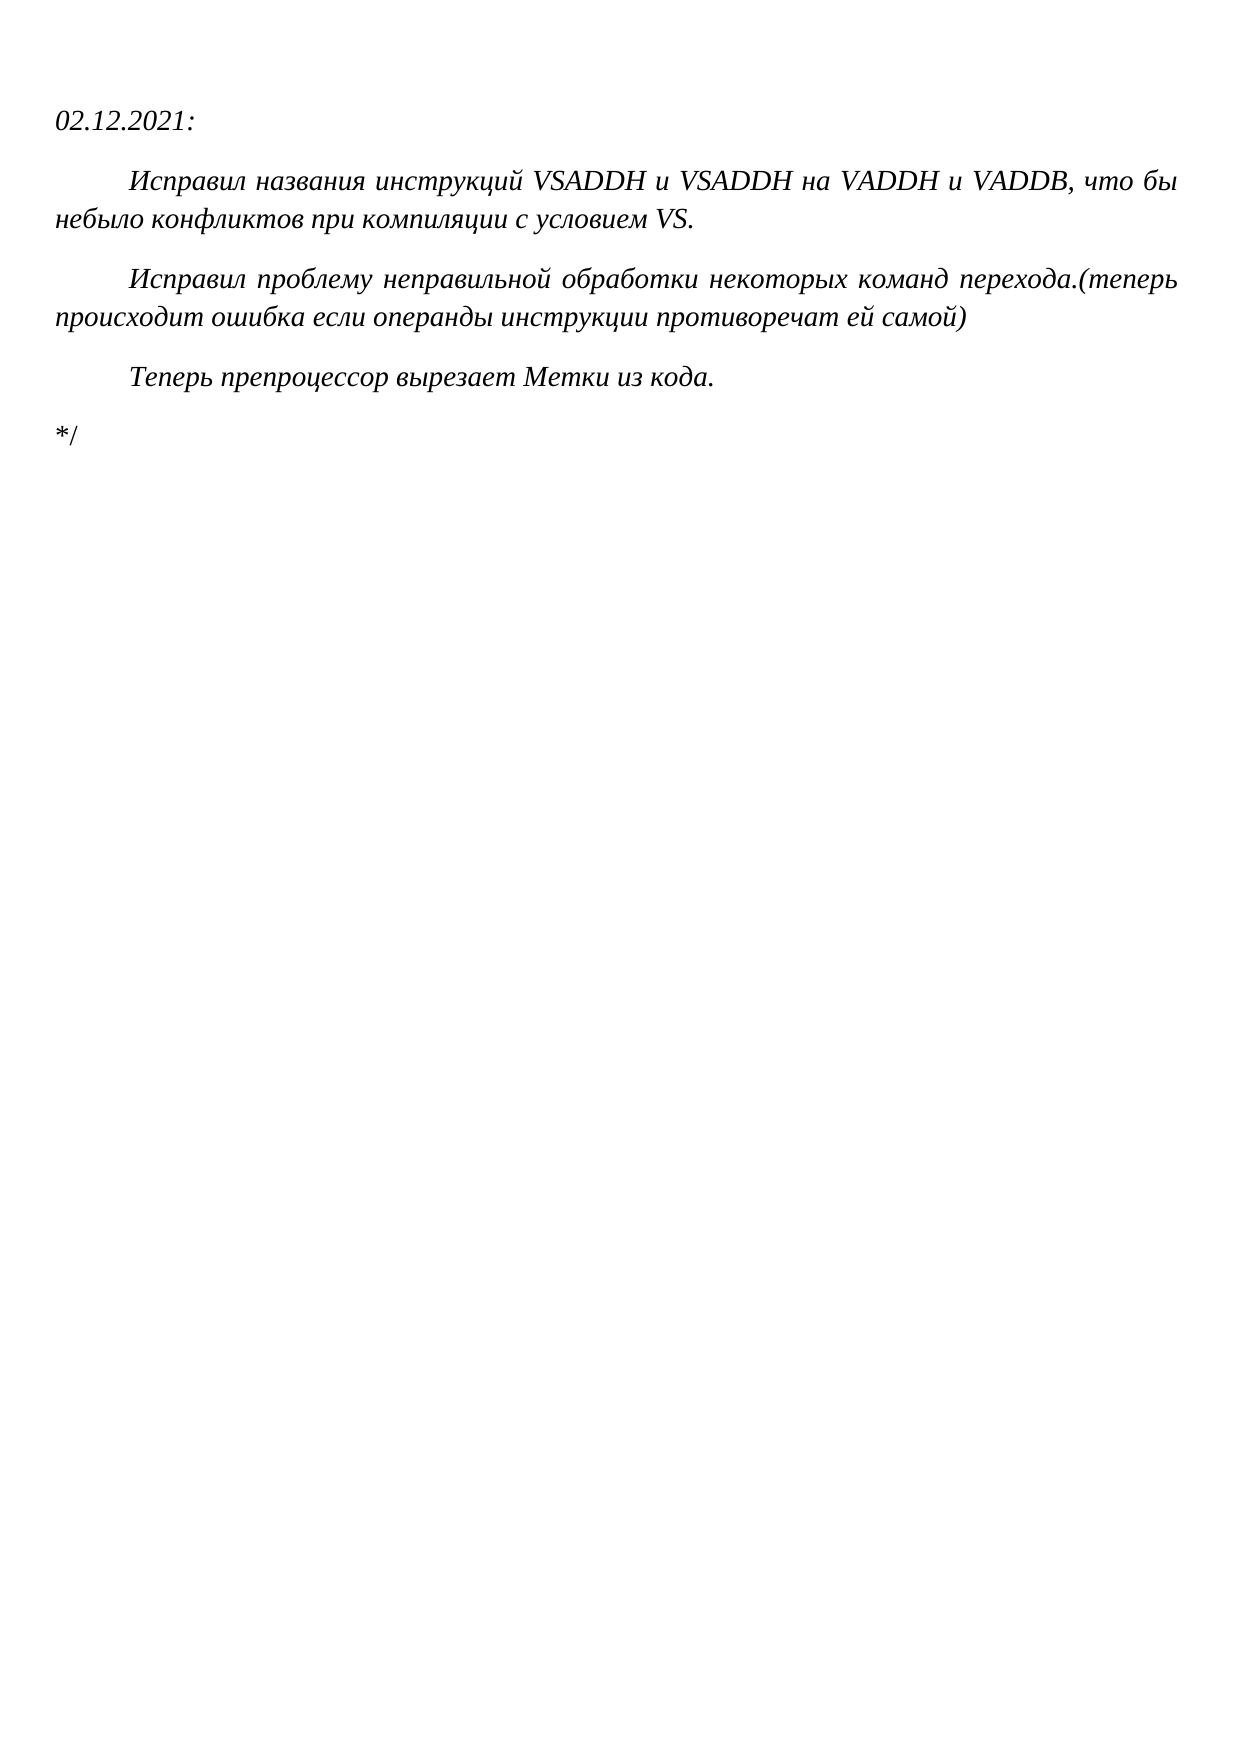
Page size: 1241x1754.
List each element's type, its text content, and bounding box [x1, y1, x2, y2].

text Исправил названия инструкций VSADDH и VSADDH на VADDH и VADDB, что бы небыло конфликтов при компиляции с условием VS. [55, 163, 1181, 235]
text 02.12.2021: [55, 103, 1181, 137]
text */ [55, 418, 1181, 452]
text Теперь препроцессор вырезает Метки из кода. [55, 359, 1181, 392]
text Исправил проблему неправильной обработки некоторых команд перехода.(теперь происходит ошибка если операнды инструкции противоречат ей самой) [55, 261, 1181, 333]
